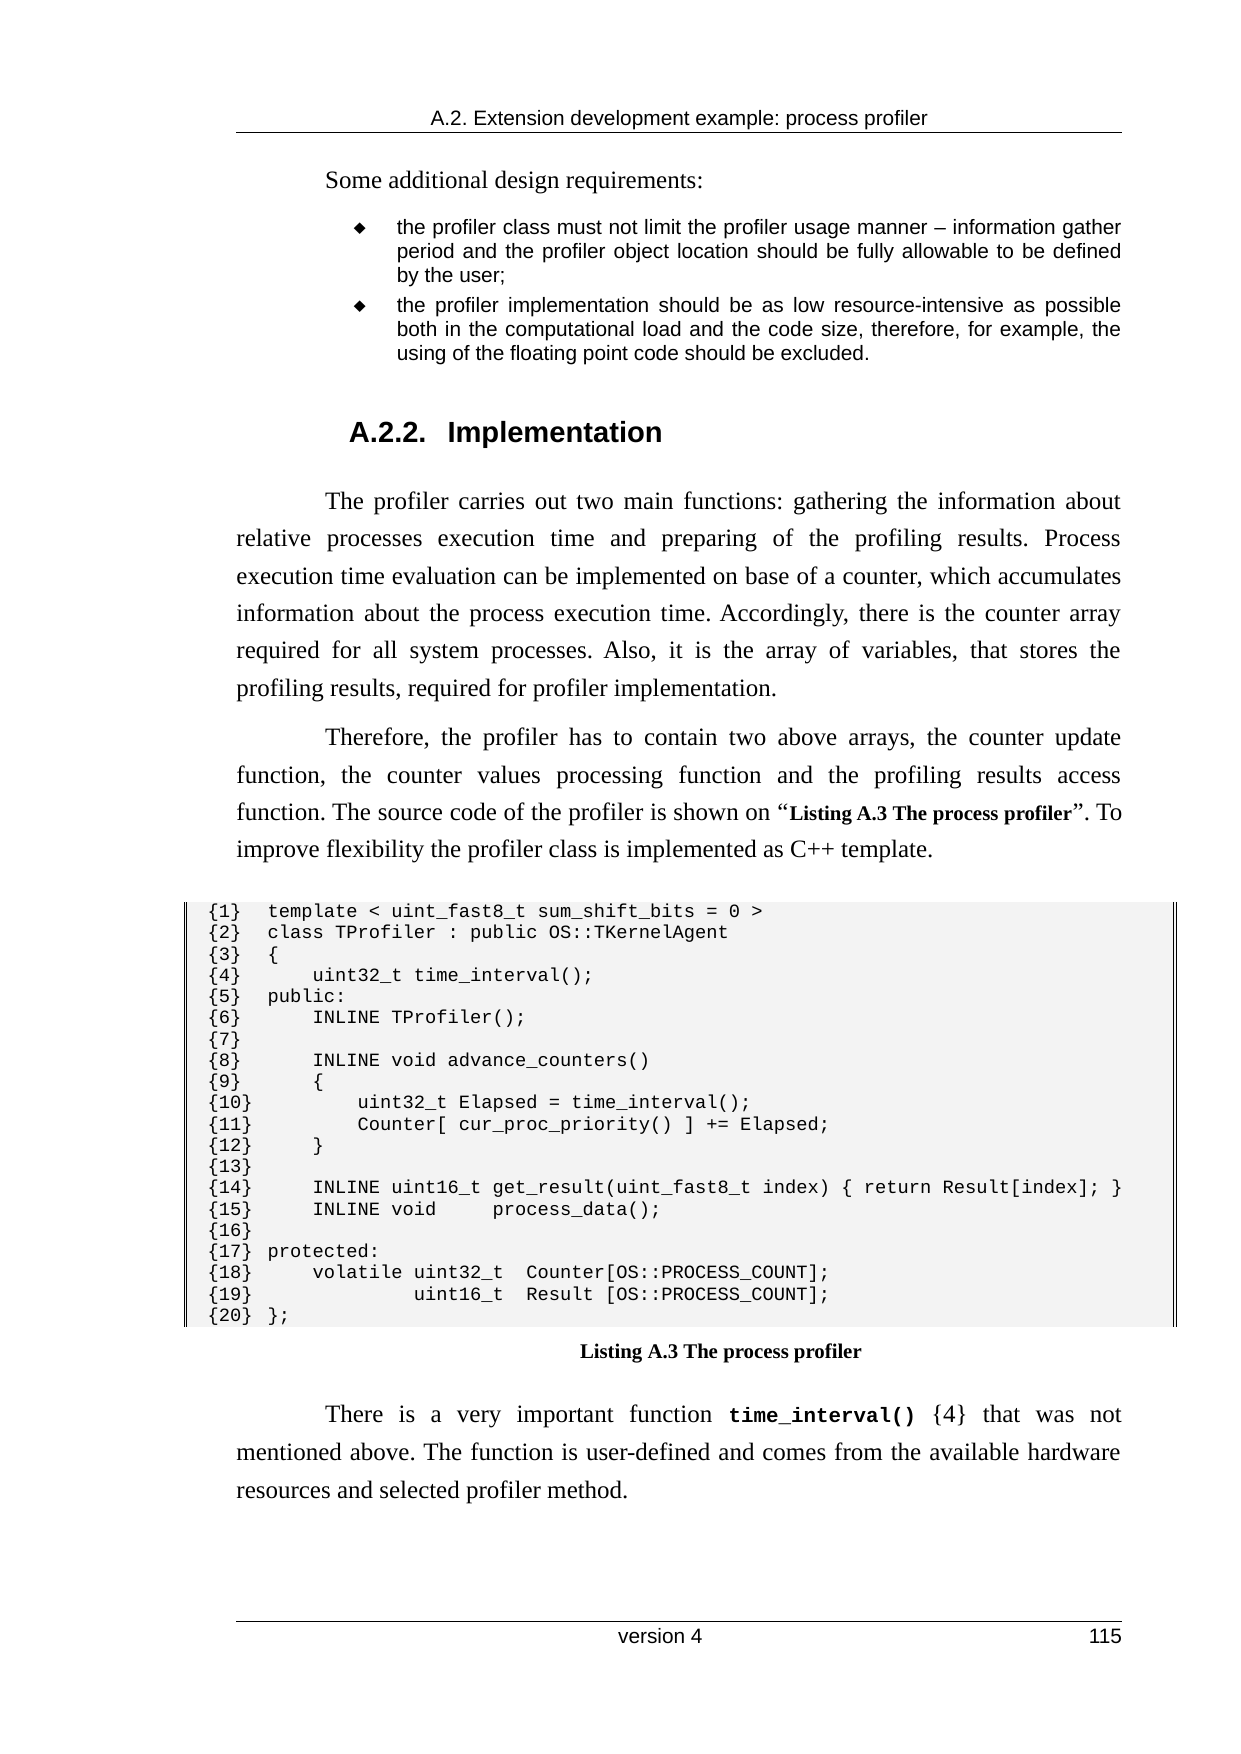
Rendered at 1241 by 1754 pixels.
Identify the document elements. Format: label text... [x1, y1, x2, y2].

list protected: [187, 1242, 1173, 1263]
list INLINE void process_data(); [187, 1199, 1173, 1221]
list the profiler implementation should be as low resource-intensive as possible both in the computational load and the code size, therefore, for example, the using of the floating point code should be excluded. [354, 293, 1122, 365]
list public: [187, 987, 1173, 1008]
list volatile uint32_t Counter[OS::PROCESS_COUNT]; [187, 1263, 1173, 1284]
list uint32_t time_interval(); [187, 966, 1173, 987]
list INLINE uint16_t get_result(uint_fast8_t index) { return Result[index]; } [187, 1178, 1173, 1199]
list } [187, 1136, 1173, 1157]
list { [187, 1072, 1173, 1093]
list INLINE void advance_counters() [187, 1051, 1173, 1072]
text Some additional design requirements: [236, 165, 1122, 194]
list template < uint_fast8_t sum_shift_bits = 0 > [187, 902, 1173, 923]
text There is a very important function time_in⁠ter⁠v⁠al() {4} that was not mentioned above. The function is user-defined and comes from the available hardware resources and selected profiler method. [236, 1399, 1122, 1503]
list the profiler class must not limit the profiler usage manner – information gather period and the profiler object location should be fully allowable to be defined by the user; [354, 215, 1122, 287]
list Listing A.3 The process profiler [319, 1339, 1122, 1363]
list }; [187, 1306, 1173, 1327]
subtitle Implementation [349, 415, 1122, 449]
list class TProfiler : public OS::TKernelAgent [187, 923, 1173, 944]
list Counter[ cur_proc_priority() ] += Elapsed; [187, 1114, 1173, 1136]
text Therefore, the profiler has to contain two above arrays, the counter update function, the counter values processing function and the profiling results access function. The source code of the profiler is shown on “Listing A.3 The process profiler”. To improve flexibility the profiler class is implemented as C++ template. [236, 722, 1122, 863]
list uint32_t Elapsed = time_interval(); [187, 1093, 1173, 1114]
list uint16_t Result [OS::PROCESS_COUNT]; [187, 1284, 1173, 1306]
text The profiler carries out two main functions: gathering the information about relative processes execution time and preparing of the profiling results. Process execution time evaluation can be implemented on base of a counter, which accumulates information about the process execution time. Accordingly, there is the counter array required for all system processes. Also, it is the array of variables, that stores the profiling results, required for profiler implementation. [236, 486, 1122, 701]
list INLINE TProfiler(); [187, 1008, 1173, 1029]
list { [187, 944, 1173, 966]
